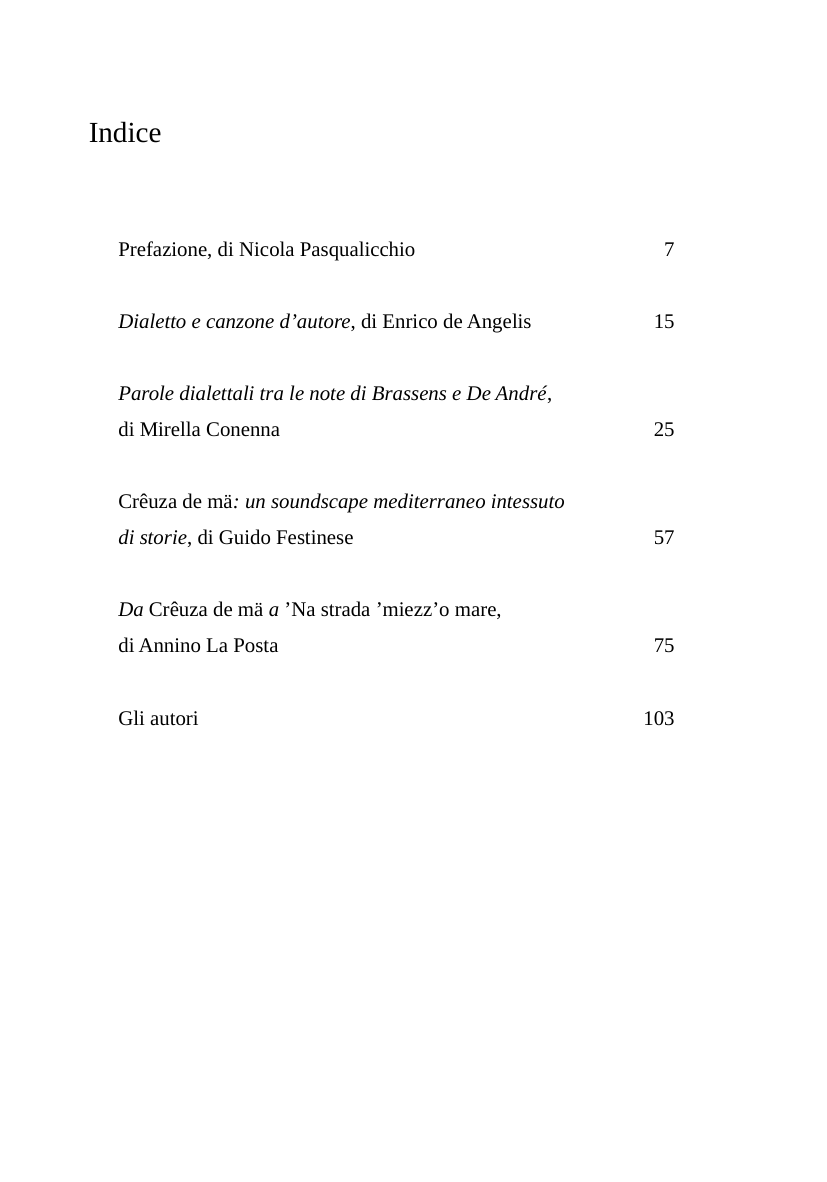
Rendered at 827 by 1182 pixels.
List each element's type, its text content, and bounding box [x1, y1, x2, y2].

text Gli autori 103 [118, 706, 738, 729]
text di Mirella Conenna 25 [118, 417, 738, 441]
text di Annino La Posta 75 [118, 633, 738, 657]
text Da Crêuza de mä a ’Na strada ’miezz’o mare, [118, 597, 738, 621]
text Prefazione, di Nicola Pasqualicchio 7 [118, 237, 738, 261]
text di storie, di Guido Festinese 57 [118, 525, 738, 549]
text Dialetto e canzone d’autore, di Enrico de Angelis 15 [118, 309, 738, 333]
text Crêuza de mä: un soundscape mediterraneo intessuto [118, 489, 738, 513]
text Indice [88, 115, 738, 148]
text Parole dialettali tra le note di Brassens e De André, [118, 381, 738, 405]
